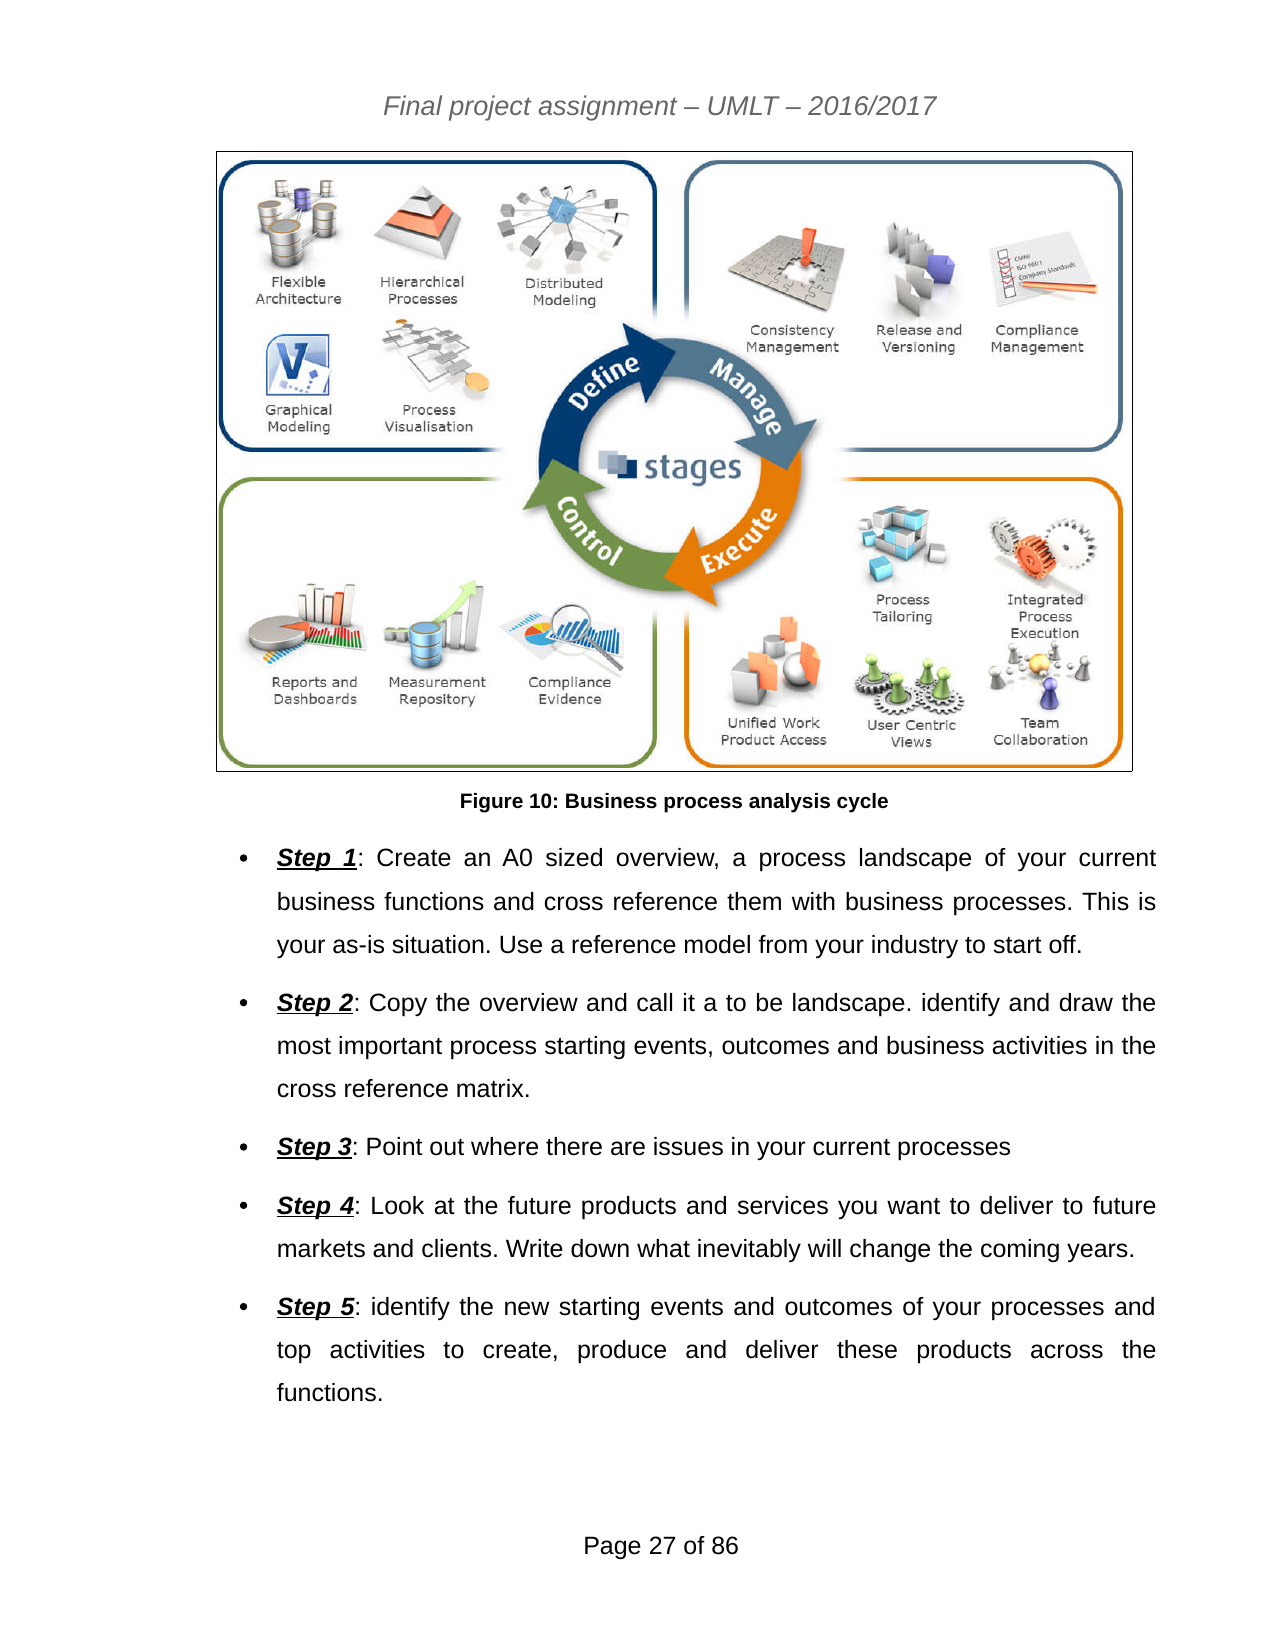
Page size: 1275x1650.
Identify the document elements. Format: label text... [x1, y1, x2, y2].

text Figure 10: Business process analysis cycle [164, 768, 1158, 814]
list Step 2: Copy the overview and call it a to be landscape. identify and draw the most important process starting events, outcomes and business activities in the cross reference matrix. [239, 988, 1158, 1103]
list Step 1: Create an A0 sized overview, a process landscape of your current business functions and cross reference them with business processes. This is your as-is situation. Use a reference model from your industry to start off. [239, 843, 1158, 958]
list Step 3: Point out where there are issues in your current processes [239, 1132, 1158, 1161]
picture [218, 154, 1129, 768]
list Step 5: identify the new starting events and outcomes of your processes and top activities to create, produce and deliver these products across the functions. [239, 1292, 1158, 1407]
list Step 4: Look at the future products and services you want to deliver to future markets and clients. Write down what inevitably will change the coming years. [239, 1191, 1158, 1263]
